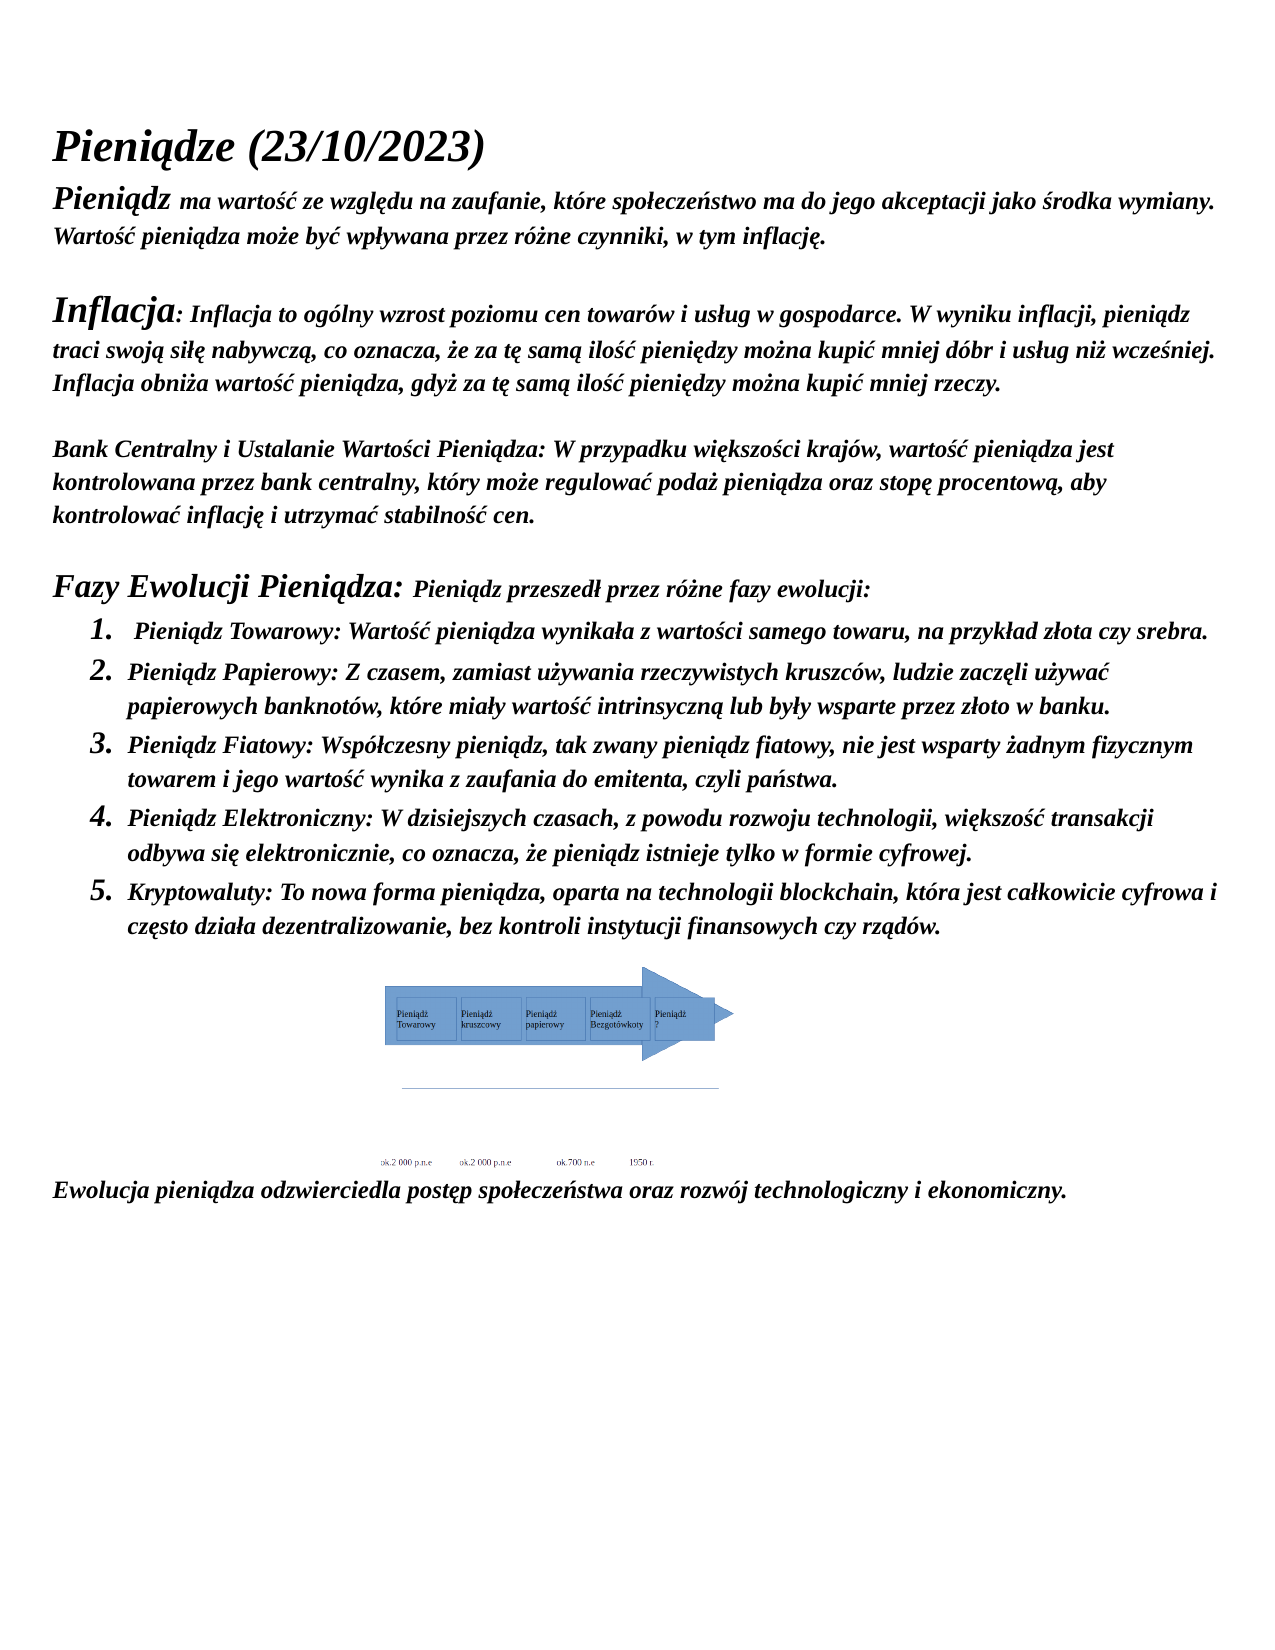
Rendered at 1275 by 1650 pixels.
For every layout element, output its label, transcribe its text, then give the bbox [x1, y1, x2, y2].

list Pieniądz Elektroniczny: W dzisiejszych czasach, z powodu rozwoju technologii, większość transakcji odbywa się elektronicznie, co oznacza, że pieniądz istnieje tylko w formie cyfrowej. [90, 798, 1234, 867]
text Inflacja: Inflacja to ogólny wzrost poziomu cen towarów i usług w gospodarce. W wyniku inflacji, pieniądz traci swoją siłę nabywczą, co oznacza, że za tę samą ilość pieniędzy można kupić mniej dóbr i usług niż wcześniej. Inflacja obniża wartość pieniądza, gdyż za tę samą ilość pieniędzy można kupić mniej rzeczy. [52, 287, 1234, 396]
text Bank Centralny i Ustalanie Wartości Pieniądza: W przypadku większości krajów, wartość pieniądza jest kontrolowana przez bank centralny, który może regulować podaż pieniądza oraz stopę procentową, aby kontrolować inflację i utrzymać stabilność cen. [52, 434, 1234, 528]
text Pieniądz ma wartość ze względu na zaufanie, które społeczeństwo ma do jego akceptacji jako środka wymiany. Wartość pieniądza może być wpływana przez różne czynniki, w tym inflację. [52, 179, 1234, 250]
text Pieniądze (23/10/2023) [52, 118, 1234, 171]
picture [381, 967, 764, 1172]
list Kryptowaluty: To nowa forma pieniądza, oparta na technologii blockchain, która jest całkowicie cyfrowa i często działa dezentralizowanie, bez kontroli instytucji finansowych czy rządów. [90, 871, 1234, 940]
list Pieniądz Papierowy: Z czasem, zamiast używania rzeczywistych kruszców, ludzie zaczęli używać papierowych banknotów, które miały wartość intrinsyczną lub były wsparte przez złoto w banku. [90, 651, 1234, 720]
text Fazy Ewolucji Pieniądza: Pieniądz przeszedł przez różne fazy ewolucji: [52, 566, 1234, 604]
list Pieniądz Towarowy: Wartość pieniądza wynikała z wartości samego towaru, na przykład złota czy srebra. [90, 610, 1234, 646]
text Ewolucja pieniądza odzwierciedla postęp społeczeństwa oraz rozwój technologiczny i ekonomiczny. [52, 1175, 1234, 1204]
list Pieniądz Fiatowy: Współczesny pieniądz, tak zwany pieniądz fiatowy, nie jest wsparty żadnym fizycznym towarem i jego wartość wynika z zaufania do emitenta, czyli państwa. [90, 724, 1234, 793]
